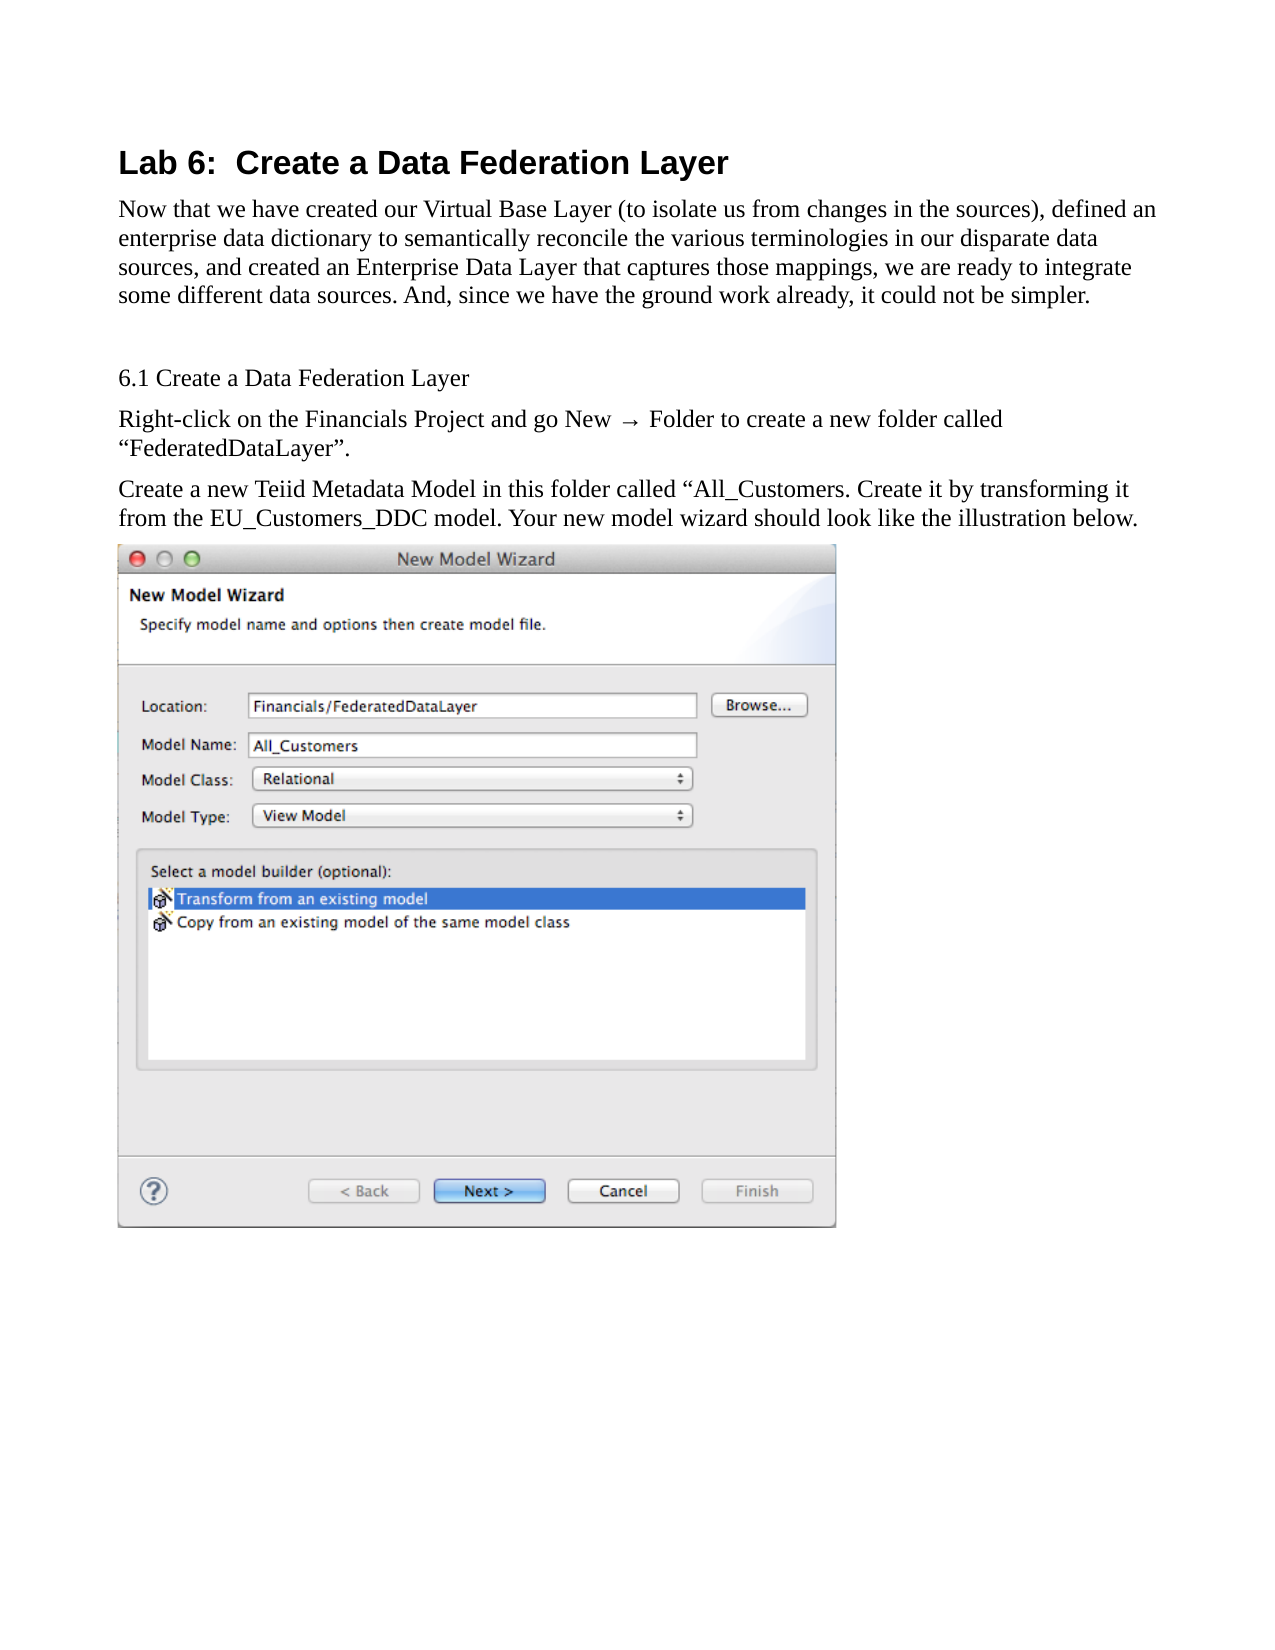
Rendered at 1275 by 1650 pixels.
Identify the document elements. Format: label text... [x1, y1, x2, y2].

picture [117, 544, 837, 1228]
text Now that we have created our Virtual Base Layer (to isolate us from changes in the sources), defined an enterprise data dictionary to semantically reconcile the various terminologies in our disparate data sources, and created an Enterprise Data Layer that captures those mappings, we are ready to integrate some different data sources. And, since we have the ground work already, it could not be simpler. [118, 194, 1157, 309]
text Right-click on the Financials Project and go New → Folder to create a new folder called “FederatedDataLayer”. [118, 404, 1157, 462]
subtitle Lab 6: Create a Data Federation Layer [118, 143, 1157, 182]
text Create a new Teiid Metadata Model in this folder called “All_Customers. Create it by transforming it from the EU_Customers_DDC model. Your new model wizard should look like the illustration below. [118, 474, 1157, 532]
text 6.1 Create a Data Federation Layer [118, 363, 1157, 392]
